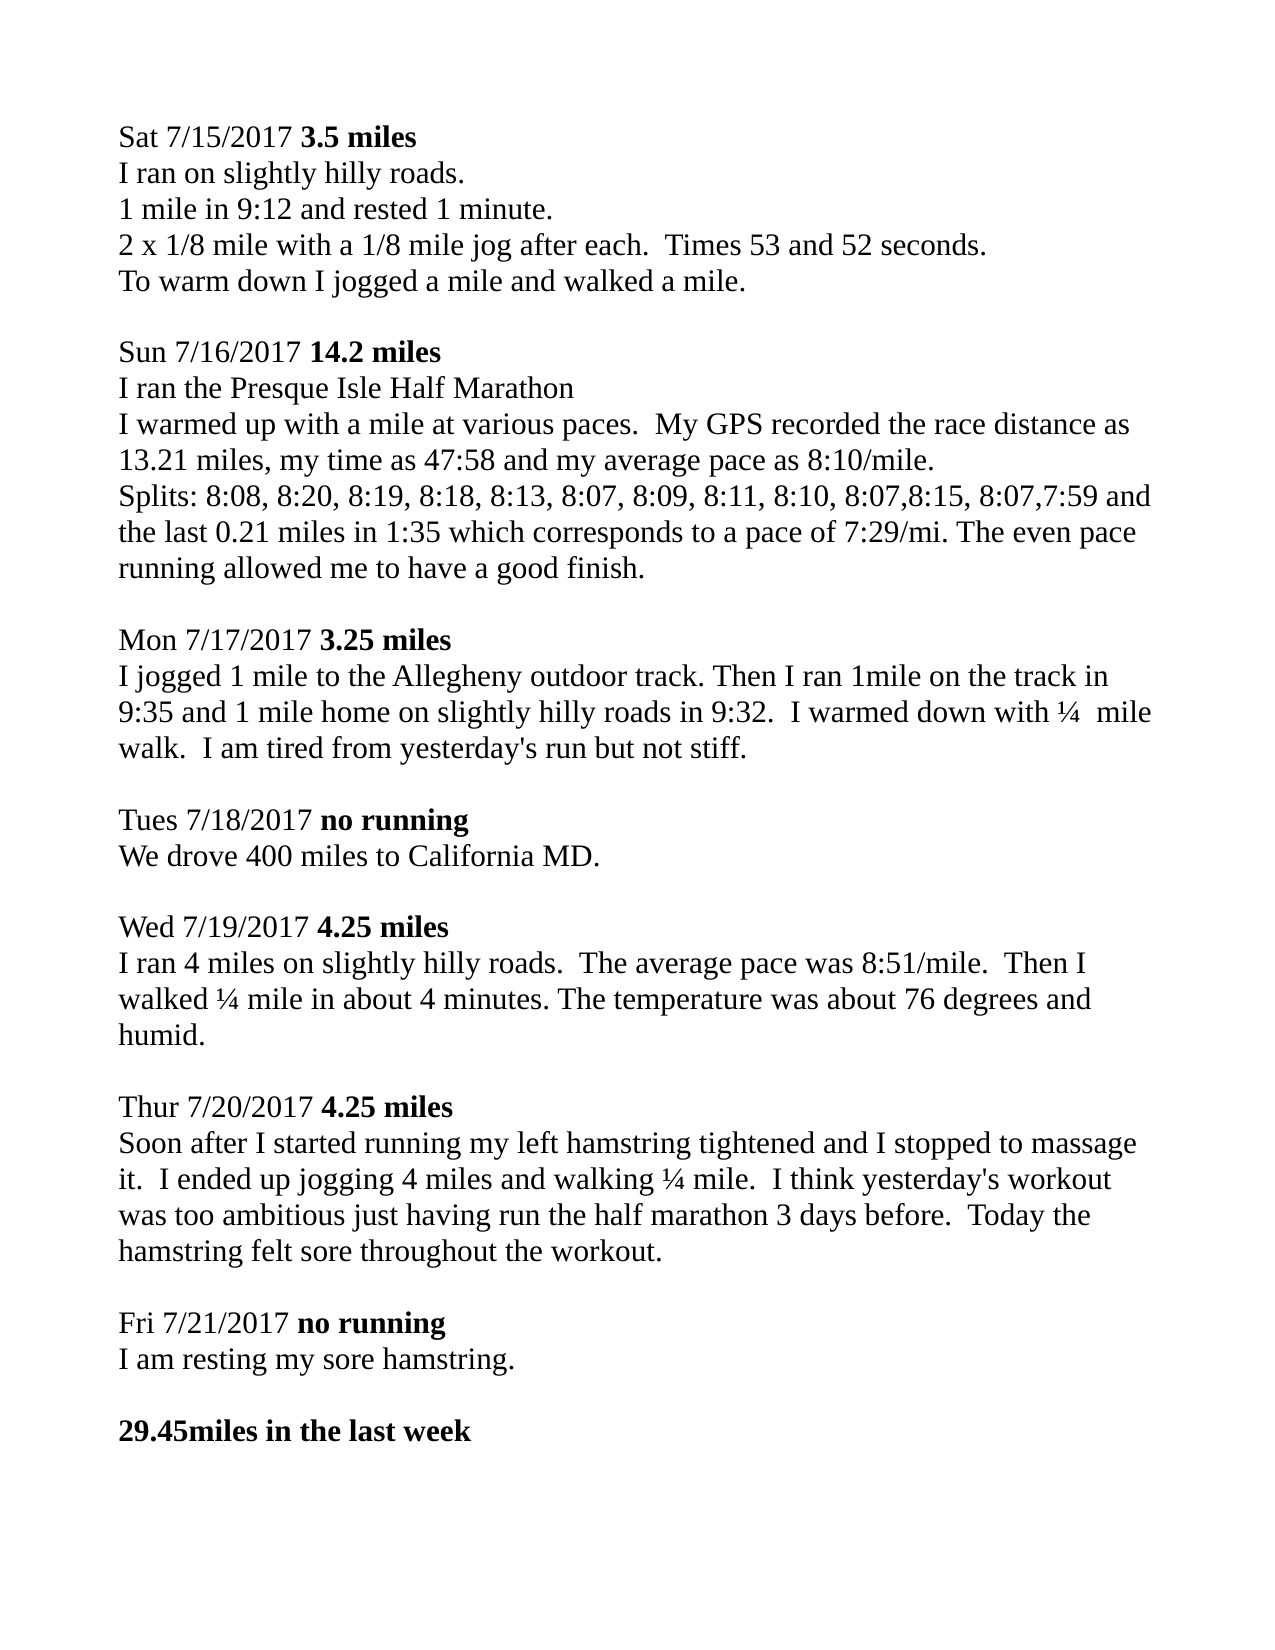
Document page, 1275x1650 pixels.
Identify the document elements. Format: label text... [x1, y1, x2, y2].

text I warmed up with a mile at various paces. My GPS recorded the race distance as 13.21 miles, my time as 47:58 and my average pace as 8:10/mile. [118, 406, 1157, 477]
text 1 mile in 9:12 and rested 1 minute. [118, 190, 1157, 226]
text Sun 7/16/2017 14.2 miles [118, 334, 1157, 370]
text I ran the Presque Isle Half Marathon [118, 370, 1157, 406]
text I jogged 1 mile to the Allegheny outdoor track. Then I ran 1mile on the track in 9:35 and 1 mile home on slightly hilly roads in 9:32. I warmed down with ¼ mile walk. I am tired from yesterday's run but not stiff. [118, 657, 1157, 765]
text Wed 7/19/2017 4.25 miles [118, 909, 1157, 945]
text Thur 7/20/2017 4.25 miles [118, 1088, 1157, 1124]
text To warm down I jogged a mile and walked a mile. [118, 262, 1157, 298]
text We drove 400 miles to California MD. [118, 837, 1157, 873]
text Soon after I started running my left hamstring tightened and I stopped to massage it. I ended up jogging 4 miles and walking ¼ mile. I think yesterday's workout was too ambitious just having run the half marathon 3 days before. Today the hamstring felt sore throughout the workout. [118, 1124, 1157, 1268]
text Splits: 8:08, 8:20, 8:19, 8:18, 8:13, 8:07, 8:09, 8:11, 8:10, 8:07,8:15, 8:07,7:59 and the last 0.21 miles in 1:35 which corresponds to a pace of 7:29/mi. The even pace running allowed me to have a good finish. [118, 477, 1157, 585]
text I am resting my sore hamstring. [118, 1340, 1157, 1376]
text 2 x 1/8 mile with a 1/8 mile jog after each. Times 53 and 52 seconds. [118, 226, 1157, 262]
text Sat 7/15/2017 3.5 miles [118, 118, 1157, 154]
text Mon 7/17/2017 3.25 miles [118, 621, 1157, 657]
text 29.45miles in the last week [118, 1412, 1157, 1448]
text Tues 7/18/2017 no running [118, 801, 1157, 837]
text Fri 7/21/2017 no running [118, 1304, 1157, 1340]
text I ran on slightly hilly roads. [118, 154, 1157, 190]
text I ran 4 miles on slightly hilly roads. The average pace was 8:51/mile. Then I walked ¼ mile in about 4 minutes. The temperature was about 76 degrees and humid. [118, 945, 1157, 1052]
